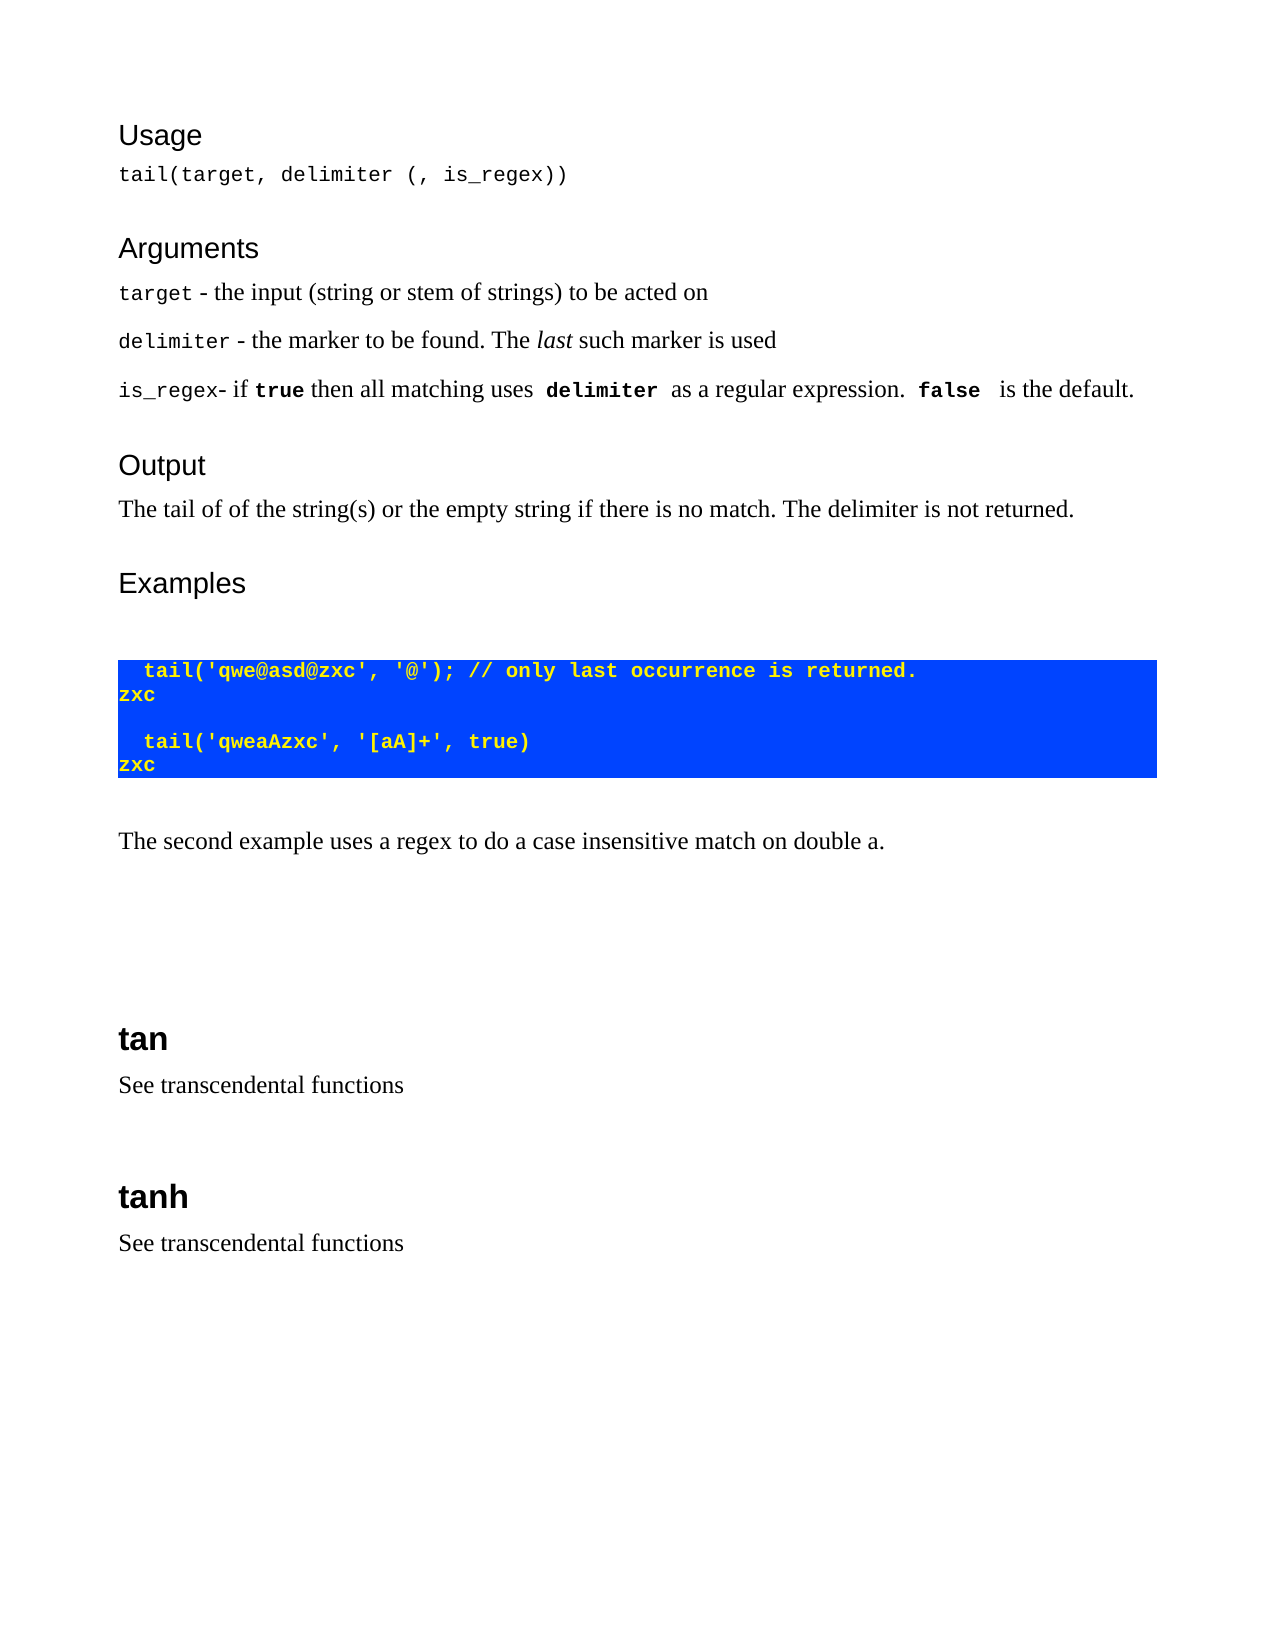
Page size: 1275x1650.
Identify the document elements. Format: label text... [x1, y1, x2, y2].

text is_regex- if true then all matching uses delimiter as a regular expression. false is the default. [118, 374, 1157, 404]
text delimiter - the marker to be found. The last such marker is used [118, 326, 1157, 355]
text tail('qwe@asd@zxc', '@'); // only last occurrence is returned. [118, 660, 1157, 683]
text tail(target, delimiter (, is_regex)) [118, 164, 1157, 188]
subtitle Output [118, 448, 1157, 481]
text zxc [118, 683, 1157, 707]
subtitle Examples [118, 566, 1157, 600]
subtitle Arguments [118, 231, 1157, 264]
text target - the input (string or stem of strings) to be acted on [118, 277, 1157, 307]
text The second example uses a regex to do a case insensitive match on double a. [118, 826, 1157, 854]
text See transcendental functions [118, 1070, 1157, 1099]
text The tail of of the string(s) or the empty string if there is no match. The delimiter is not returned. [118, 494, 1157, 522]
text tail('qweaAzxc', '[aA]+', true) [118, 731, 1157, 754]
subtitle tanh [118, 1139, 1157, 1216]
subtitle tan [118, 942, 1157, 1058]
subtitle Usage [118, 118, 1157, 152]
text See transcendental functions [118, 1228, 1157, 1257]
text zxc [118, 754, 1157, 778]
